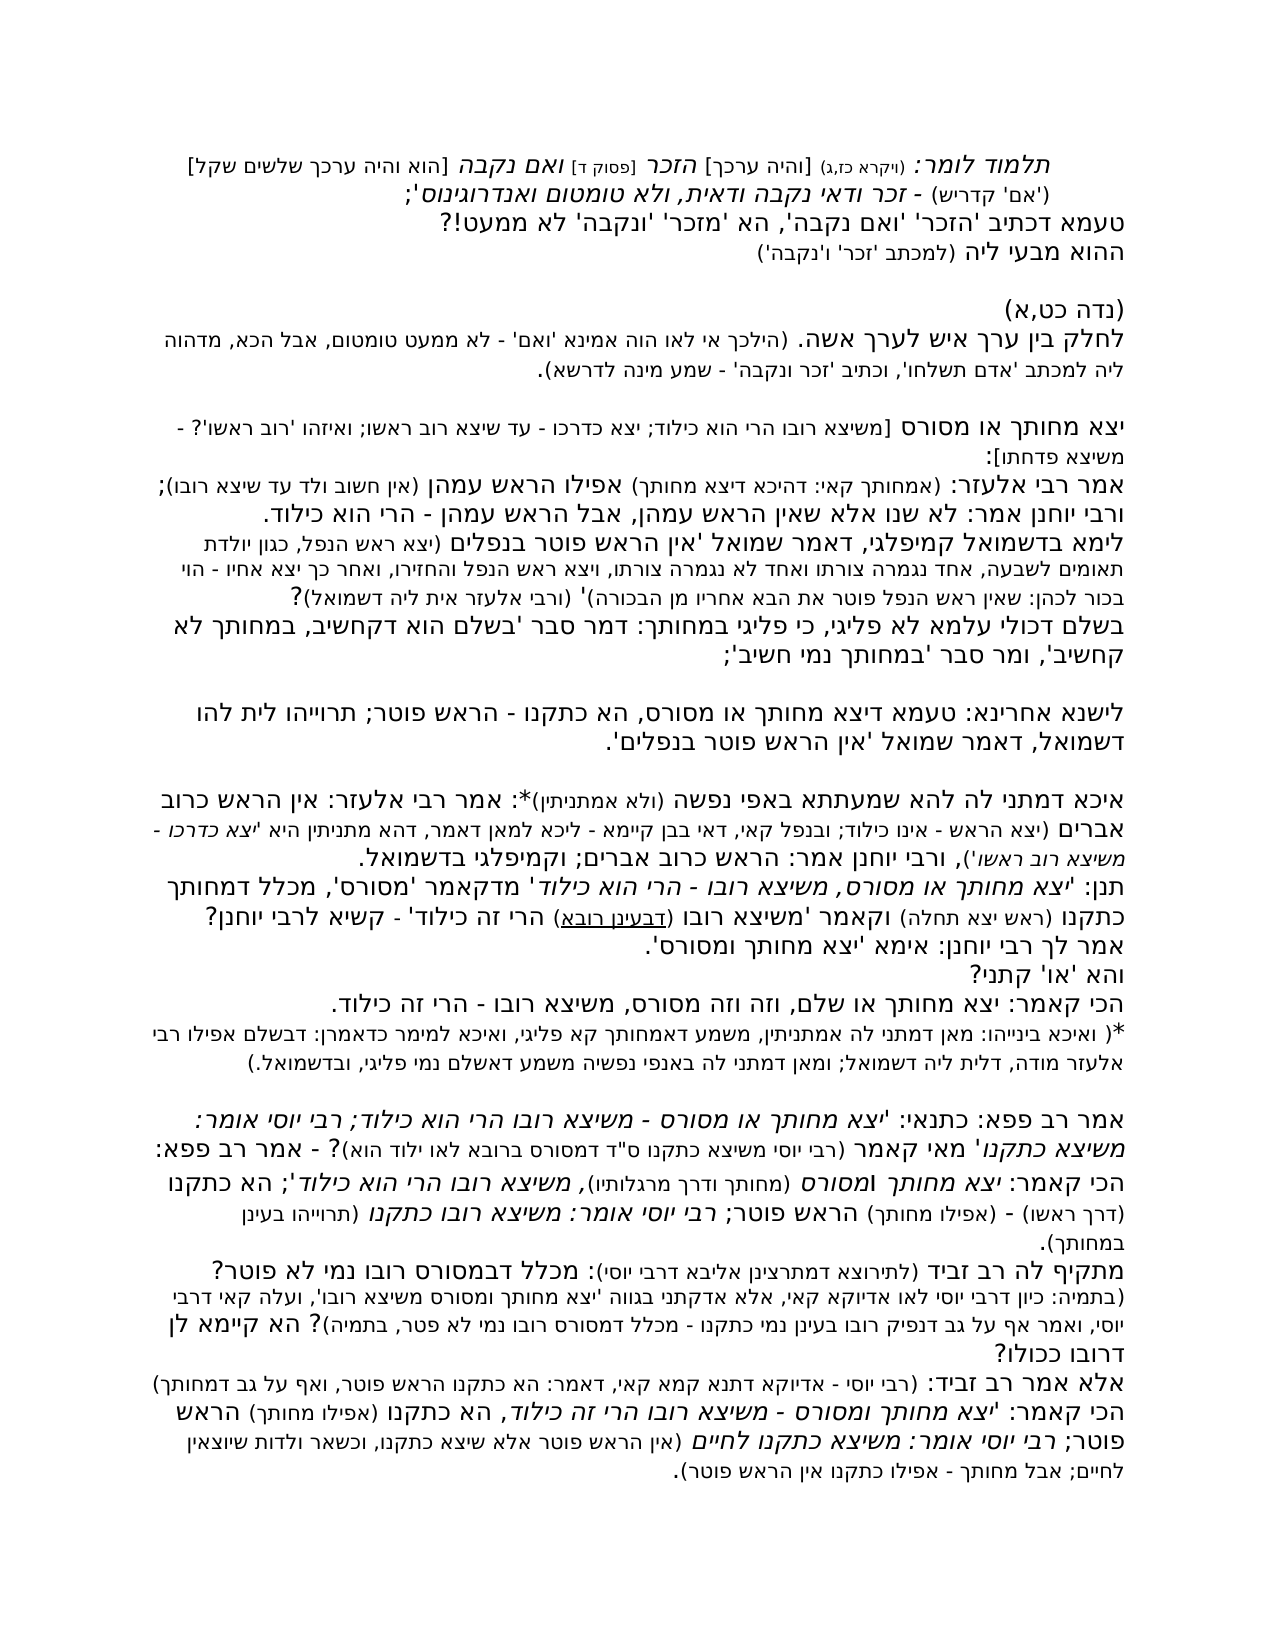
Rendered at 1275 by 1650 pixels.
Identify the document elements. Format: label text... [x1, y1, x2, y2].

text ורבי יוחנן אמר: לא שנו אלא שאין הראש עמהן, אבל הראש עמהן - הרי הוא כילוד. [150, 499, 1125, 528]
text בשלם דכולי עלמא לא פליגי, כי פליגי במחותך: דמר סבר 'בשלם הוא דקחשיב, במחותך לא קחשיב', ומר סבר 'במחותך נמי חשיב'; [150, 611, 1125, 669]
text לחלק בין ערך איש לערך אשה. (הילכך אי לאו הוה אמינא 'ואם' - לא ממעט טומטום, אבל הכא, מדהוה ליה למכתב 'אדם תשלחו', וכתיב 'זכר ונקבה' - שמע מינה לדרשא). [150, 324, 1125, 383]
text אלא אמר רב זביד: (רבי יוסי - אדיוקא דתנא קמא קאי, דאמר: הא כתקנו הראש פוטר, ואף על גב דמחותך) הכי קאמר: 'יצא מחותך ומסורס - משיצא רובו הרי זה כילוד, הא כתקנו (אפילו מחותך) הראש פוטר; רבי יוסי אומר: משיצא כתקנו לחיים (אין הראש פוטר אלא שיצא כתקנו, וכשאר ולדות שיוצאין לחיים; אבל מחותך - אפילו כתקנו אין הראש פוטר). [150, 1368, 1125, 1484]
text אמר רב פפא: כתנאי: 'יצא מחותך או מסורס - משיצא רובו הרי הוא כילוד; רבי יוסי אומר: משיצא כתקנו' מאי קאמר (רבי יוסי משיצא כתקנו ס"ד דמסורס ברובא לאו ילוד הוא)? - אמר רב פפא: הכי קאמר: יצא מחותך ומסורס (מחותך ודרך מרגלותיו), משיצא רובו הרי הוא כילוד'; הא כתקנו (דרך ראשו) - (אפילו מחותך) הראש פוטר; רבי יוסי אומר: משיצא רובו כתקנו (תרוייהו בעינן במחותך). [150, 1106, 1125, 1256]
text הכי קאמר: יצא מחותך או שלם, וזה וזה מסורס, משיצא רובו - הרי זה כילוד. [150, 989, 1125, 1018]
text לימא בדשמואל קמיפלגי, דאמר שמואל 'אין הראש פוטר בנפלים (יצא ראש הנפל, כגון יולדת תאומים לשבעה, אחד נגמרה צורתו ואחד לא נגמרה צורתו, ויצא ראש הנפל והחזירו, ואחר כך יצא אחיו - הוי בכור לכהן: שאין ראש הנפל פוטר את הבא אחריו מן הבכורה)' (ורבי אלעזר אית ליה דשמואל)? [150, 528, 1125, 611]
text מתקיף לה רב זביד (לתירוצא דמתרצינן אליבא דרבי יוסי): מכלל דבמסורס רובו נמי לא פוטר? (בתמיה: כיון דרבי יוסי לאו אדיוקא קאי, אלא אדקתני בגווה 'יצא מחותך ומסורס משיצא רובו', ועלה קאי דרבי יוסי, ואמר אף על גב דנפיק רובו בעינן נמי כתקנו - מכלל דמסורס רובו נמי לא פטר, בתמיה)? הא קיימא לן דרובו ככולו? [150, 1256, 1125, 1368]
text תנן: 'יצא מחותך או מסורס, משיצא רובו - הרי הוא כילוד' מדקאמר 'מסורס', מכלל דמחותך כתקנו (ראש יצא תחלה) וקאמר 'משיצא רובו (דבעינן רובא) הרי זה כילוד' - קשיא לרבי יוחנן? [150, 873, 1125, 931]
text איכא דמתני לה להא שמעתתא באפי נפשה (ולא אמתניתין)*: אמר רבי אלעזר: אין הראש כרוב אברים (יצא הראש - אינו כילוד; ובנפל קאי, דאי בבן קיימא - ליכא למאן דאמר, דהא מתניתין היא 'יצא כדרכו - משיצא רוב ראשו'), ורבי יוחנן אמר: הראש כרוב אברים; וקמיפלגי בדשמואל. [150, 785, 1125, 873]
text תלמוד לומר: (ויקרא כז,ג) [והיה ערכך] הזכר [פסוק ד] ואם נקבה [הוא והיה ערכך שלשים שקל] ('אם' קדריש) - זכר ודאי נקבה ודאית, ולא טומטום ואנדרוגינוס'; [150, 150, 1050, 208]
text (נדה כט,א) [150, 295, 1125, 324]
text אמר לך רבי יוחנן: אימא 'יצא מחותך ומסורס'. [150, 931, 1125, 960]
text יצא מחותך או מסורס [משיצא רובו הרי הוא כילוד; יצא כדרכו - עד שיצא רוב ראשו; ואיזהו 'רוב ראשו'? - משיצא פדחתו]: [150, 412, 1125, 470]
text לישנא אחרינא: טעמא דיצא מחותך או מסורס, הא כתקנו - הראש פוטר; תרוייהו לית להו דשמואל, דאמר שמואל 'אין הראש פוטר בנפלים'. [150, 698, 1125, 756]
text טעמא דכתיב 'הזכר' 'ואם נקבה', הא 'מזכר' 'ונקבה' לא ממעט!? [150, 208, 1125, 237]
text *( ואיכא בינייהו: מאן דמתני לה אמתניתין, משמע דאמחותך קא פליגי, ואיכא למימר כדאמרן: דבשלם אפילו רבי אלעזר מודה, דלית ליה דשמואל; ומאן דמתני לה באנפי נפשיה משמע דאשלם נמי פליגי, ובדשמואל.) [150, 1018, 1125, 1077]
text ההוא מבעי ליה (למכתב 'זכר' ו'נקבה') [150, 237, 1125, 267]
text והא 'או' קתני? [150, 960, 1125, 989]
text אמר רבי אלעזר: (אמחותך קאי: דהיכא דיצא מחותך) אפילו הראש עמהן (אין חשוב ולד עד שיצא רובו); [150, 470, 1125, 499]
